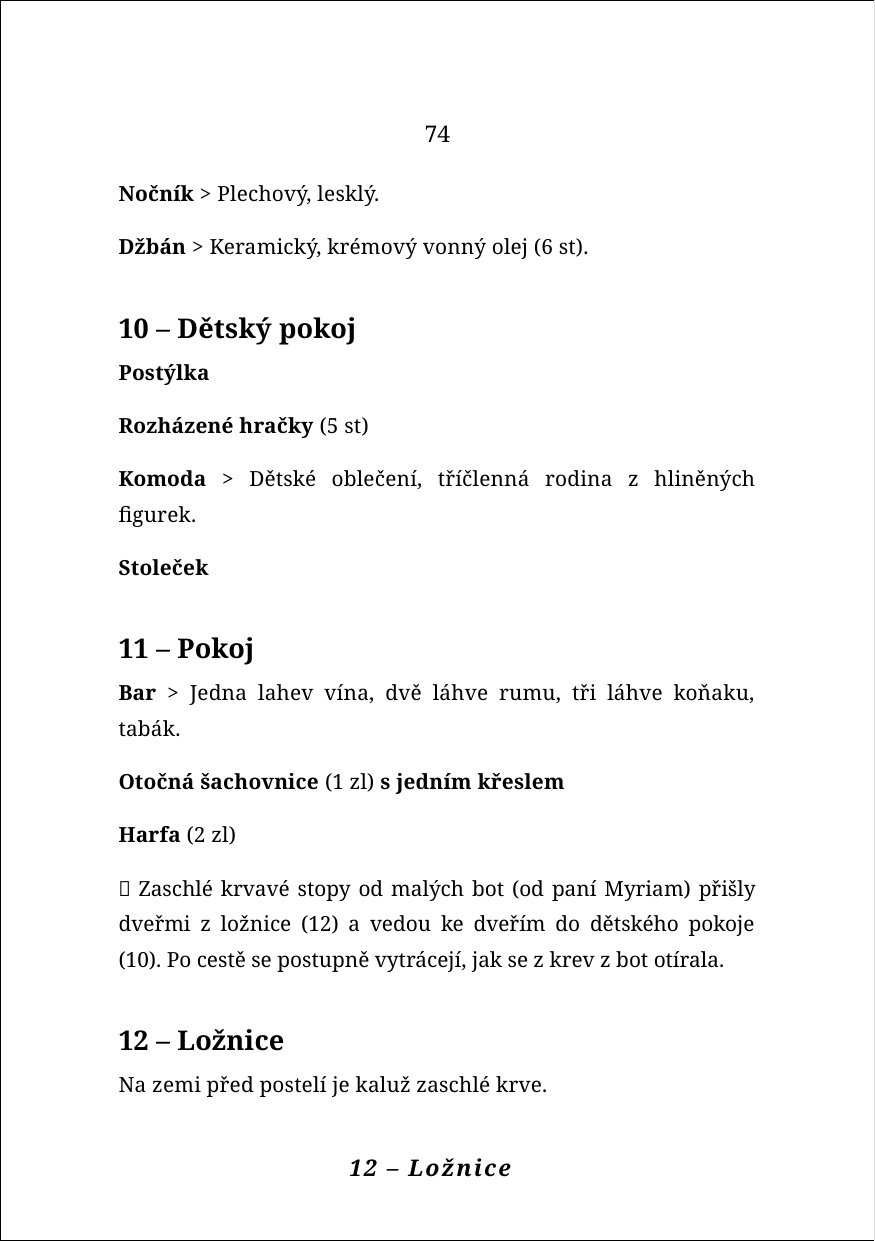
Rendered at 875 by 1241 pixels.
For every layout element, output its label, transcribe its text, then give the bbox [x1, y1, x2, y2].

text Postýlka [118, 358, 756, 386]
text Stoleček [118, 553, 756, 581]
text Rozházené hračky (5 st) [118, 411, 756, 439]
text Komoda > Dětské oblečení, tříčlenná rodina z hliněných figurek. [118, 464, 756, 528]
subtitle 10 – Dětský pokoj [118, 309, 756, 346]
text Na zemi před postelí je kaluž zaschlé krve. [118, 1070, 756, 1099]
text Bar > Jedna lahev vína, dvě láhve rumu, tři láhve koňaku, tabák. [118, 678, 756, 742]
text Nočník > Plechový, lesklý. [118, 179, 756, 207]
subtitle 11 – Pokoj [118, 630, 756, 667]
text Harfa (2 zl) [118, 820, 756, 849]
subtitle 12 – Ložnice [118, 1022, 756, 1058]
text 👣 Zaschlé krvavé stopy od malých bot (od paní Myriam) přišly dveřmi z ložnice (12) a vedou ke dveřím do dětského pokoje (10). Po cestě se postupně vytrácejí, jak se z krev z bot otírala. [118, 874, 756, 973]
text Otočná šachovnice (1 zl) s jedním křeslem [118, 767, 756, 796]
text Džbán > Keramický, krémový vonný olej (6 st). [118, 232, 756, 261]
